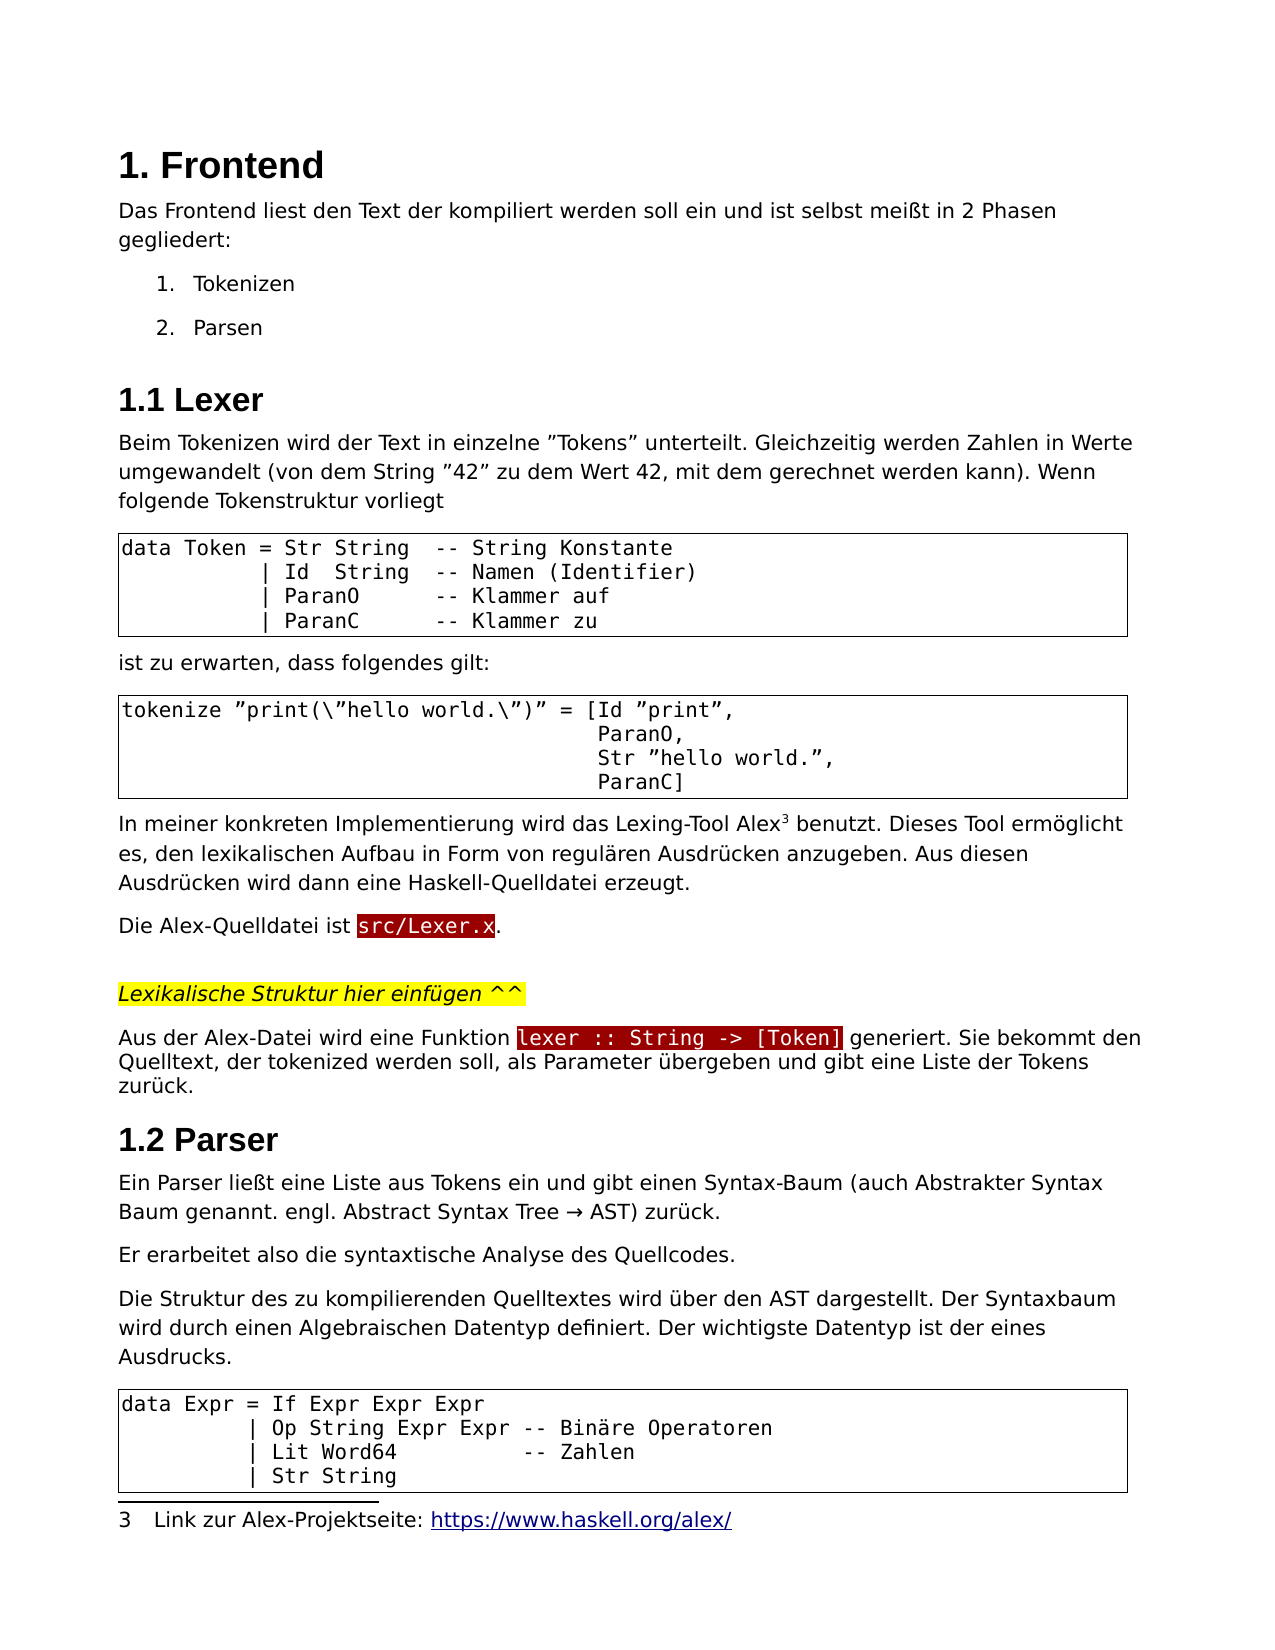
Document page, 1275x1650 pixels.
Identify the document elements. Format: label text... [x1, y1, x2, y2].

text data Expr = If Expr Expr Expr [119, 1390, 1127, 1413]
list Tokenizen [156, 272, 1157, 296]
text ist zu erwarten, dass folgendes gilt: [118, 651, 1157, 675]
text | ParanO -- Klammer auf [119, 582, 1127, 606]
text | Op String Expr Expr -- Binäre Operatoren [119, 1413, 1127, 1437]
text Das Frontend liest den Text der kompiliert werden soll ein und ist selbst meißt in 2 Phasen gegliedert: [118, 199, 1157, 253]
text Beim Tokenizen wird der Text in einzelne ”Tokens” unterteilt. Gleichzeitig werden Zahlen in Werte umgewandelt (von dem String ”42” zu dem Wert 42, mit dem gerechnet werden kann). Wenn folgende Tokenstruktur vorliegt [118, 431, 1157, 514]
text In meiner konkreten Implementierung wird das Lexing-Tool Alex benutzt. Dieses Tool ermöglicht es, den lexikalischen Aufbau in Form von regulären Ausdrücken anzugeben. Aus diesen Ausdrücken wird dann eine Haskell-Quelldatei erzeugt. [118, 812, 1157, 895]
text Str ”hello world.”, [119, 743, 1127, 767]
text | Id String -- Namen (Identifier) [119, 557, 1127, 582]
subtitle 1.2 Parser [118, 1119, 1157, 1158]
text ParanO, [119, 719, 1127, 743]
text | Str String [119, 1462, 1127, 1492]
list Parsen [156, 316, 1157, 340]
text data Token = Str String -- String Konstante [119, 534, 1127, 557]
text Er erarbeitet also die syntaxtische Analyse des Quellcodes. [118, 1243, 1157, 1268]
text | ParanC -- Klammer zu [119, 606, 1127, 636]
subtitle 1. Frontend [118, 143, 1157, 187]
text tokenize ”print(\”hello world.\”)” = [Id ”print”, [119, 696, 1127, 719]
text Link zur Alex-Projektseite: https://www.haskell.org/alex/ [118, 1508, 1157, 1532]
text Die Struktur des zu kompilierenden Quelltextes wird über den AST dargestellt. Der Syntaxbaum wird durch einen Algebraischen Datentyp definiert. Der wichtigste Datentyp ist der eines Ausdrucks. [118, 1287, 1157, 1369]
text Aus der Alex-Datei wird eine Funktion lexer :: String -> [Token] generiert. Sie bekommt den Quelltext, der tokenized werden soll, als Parameter übergeben und gibt eine Liste der Tokens zurück. [118, 1026, 1157, 1099]
subtitle 1.1 Lexer [118, 380, 1157, 419]
text Lexikalische Struktur hier einfügen ^^ [118, 982, 1157, 1006]
text ParanC] [119, 767, 1127, 798]
text | Lit Word64 -- Zahlen [119, 1437, 1127, 1462]
text Ein Parser ließt eine Liste aus Tokens ein und gibt einen Syntax-Baum (auch Abstrakter Syntax Baum genannt. engl. Abstract Syntax Tree → AST) zurück. [118, 1171, 1157, 1224]
text Die Alex-Quelldatei ist src/Lexer.x. [118, 914, 1157, 938]
